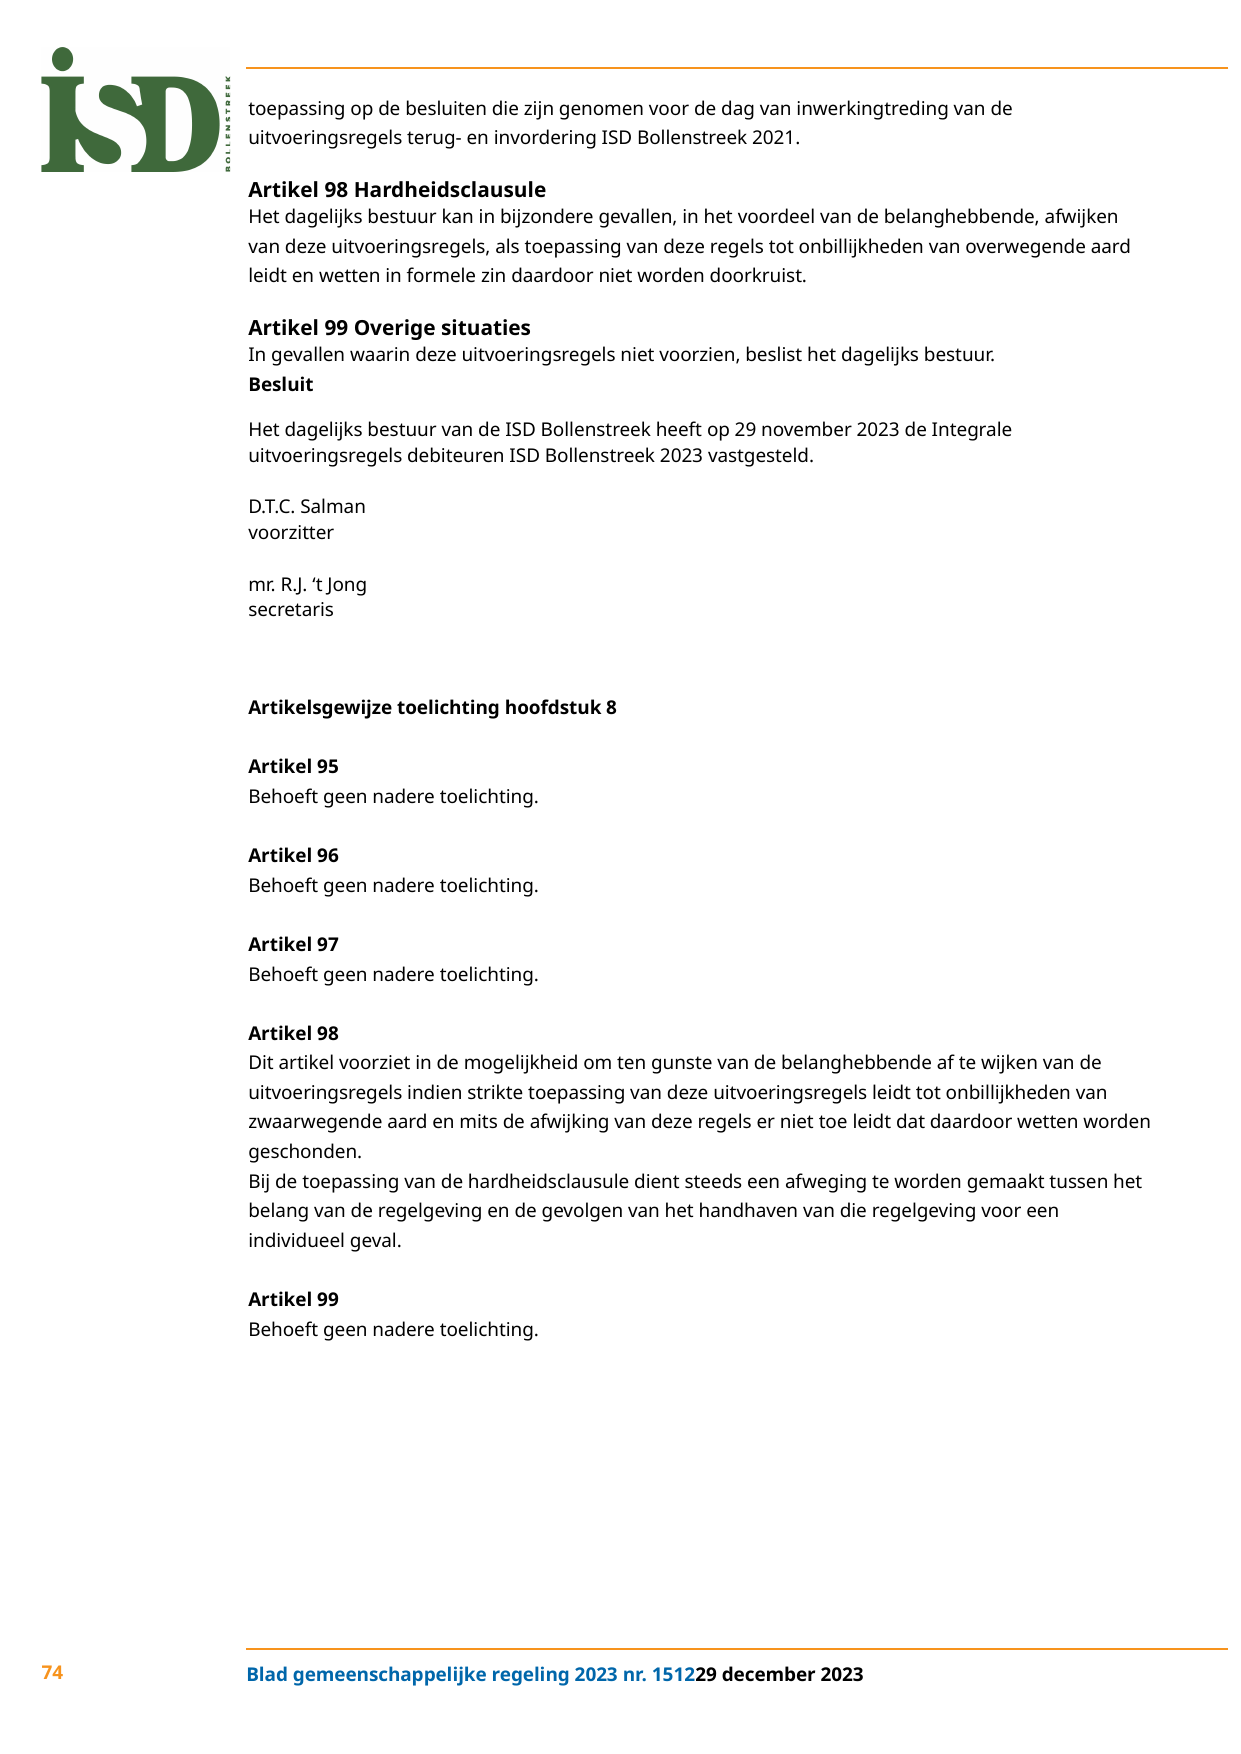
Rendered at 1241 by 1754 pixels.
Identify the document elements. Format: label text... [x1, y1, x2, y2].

text Behoeft geen nadere toelichting. [248, 1316, 1152, 1342]
text toepassing op de besluiten die zijn genomen voor de dag van inwerkingtreding van de uitvoeringsregels terug- en invordering ISD Bollenstreek 2021. [248, 95, 1152, 150]
text Dit artikel voorziet in de mogelijkheid om ten gunste van de belanghebbende af te wijken van de uitvoeringsregels indien strikte toepassing van deze uitvoeringsregels leidt tot onbillijkheden van zwaarwegende aard en mits de afwijking van deze regels er niet toe leidt dat daardoor wetten worden geschonden. [248, 1049, 1152, 1164]
text Bij de toepassing van de hardheidsclausule dient steeds een afweging te worden gemaakt tussen het belang van de regelgeving en de gevolgen van het handhaven van die regelgeving voor een individueel geval. [248, 1168, 1152, 1253]
text Besluit [248, 371, 1152, 397]
text Artikel 98 [248, 1020, 1152, 1046]
text Artikel 95 [248, 754, 1152, 779]
text Artikelsgewijze toelichting hoofdstuk 8 [248, 694, 1152, 720]
text Behoeft geen nadere toelichting. [248, 783, 1152, 809]
text Artikel 99 Overige situaties [248, 313, 1152, 341]
picture [41, 47, 231, 172]
text In gevallen waarin deze uitvoeringsregels niet voorzien, beslist het dagelijks bestuur. [248, 341, 1152, 367]
text Behoeft geen nadere toelichting. [248, 872, 1152, 898]
text Het dagelijks bestuur kan in bijzondere gevallen, in het voordeel van de belanghebbende, afwijken van deze uitvoeringsregels, als toepassing van deze regels tot onbillijkheden van overwegende aard leidt en wetten in formele zin daardoor niet worden doorkruist. [248, 203, 1152, 288]
text Artikel 96 [248, 842, 1152, 868]
text D.T.C. Salman [248, 494, 1152, 519]
text Artikel 97 [248, 931, 1152, 957]
text Behoeft geen nadere toelichting. [248, 961, 1152, 987]
text Artikel 98 Hardheidsclausule [248, 175, 1152, 203]
text Het dagelijks bestuur van de ISD Bollenstreek heeft op 29 november 2023 de Integrale uitvoeringsregels debiteuren ISD Bollenstreek 2023 vastgesteld. [248, 416, 1152, 468]
text secretaris [248, 597, 1152, 622]
text voorzitter [248, 519, 1152, 545]
text mr. R.J. ‘t Jong [248, 571, 1152, 597]
text Artikel 99 [248, 1286, 1152, 1312]
